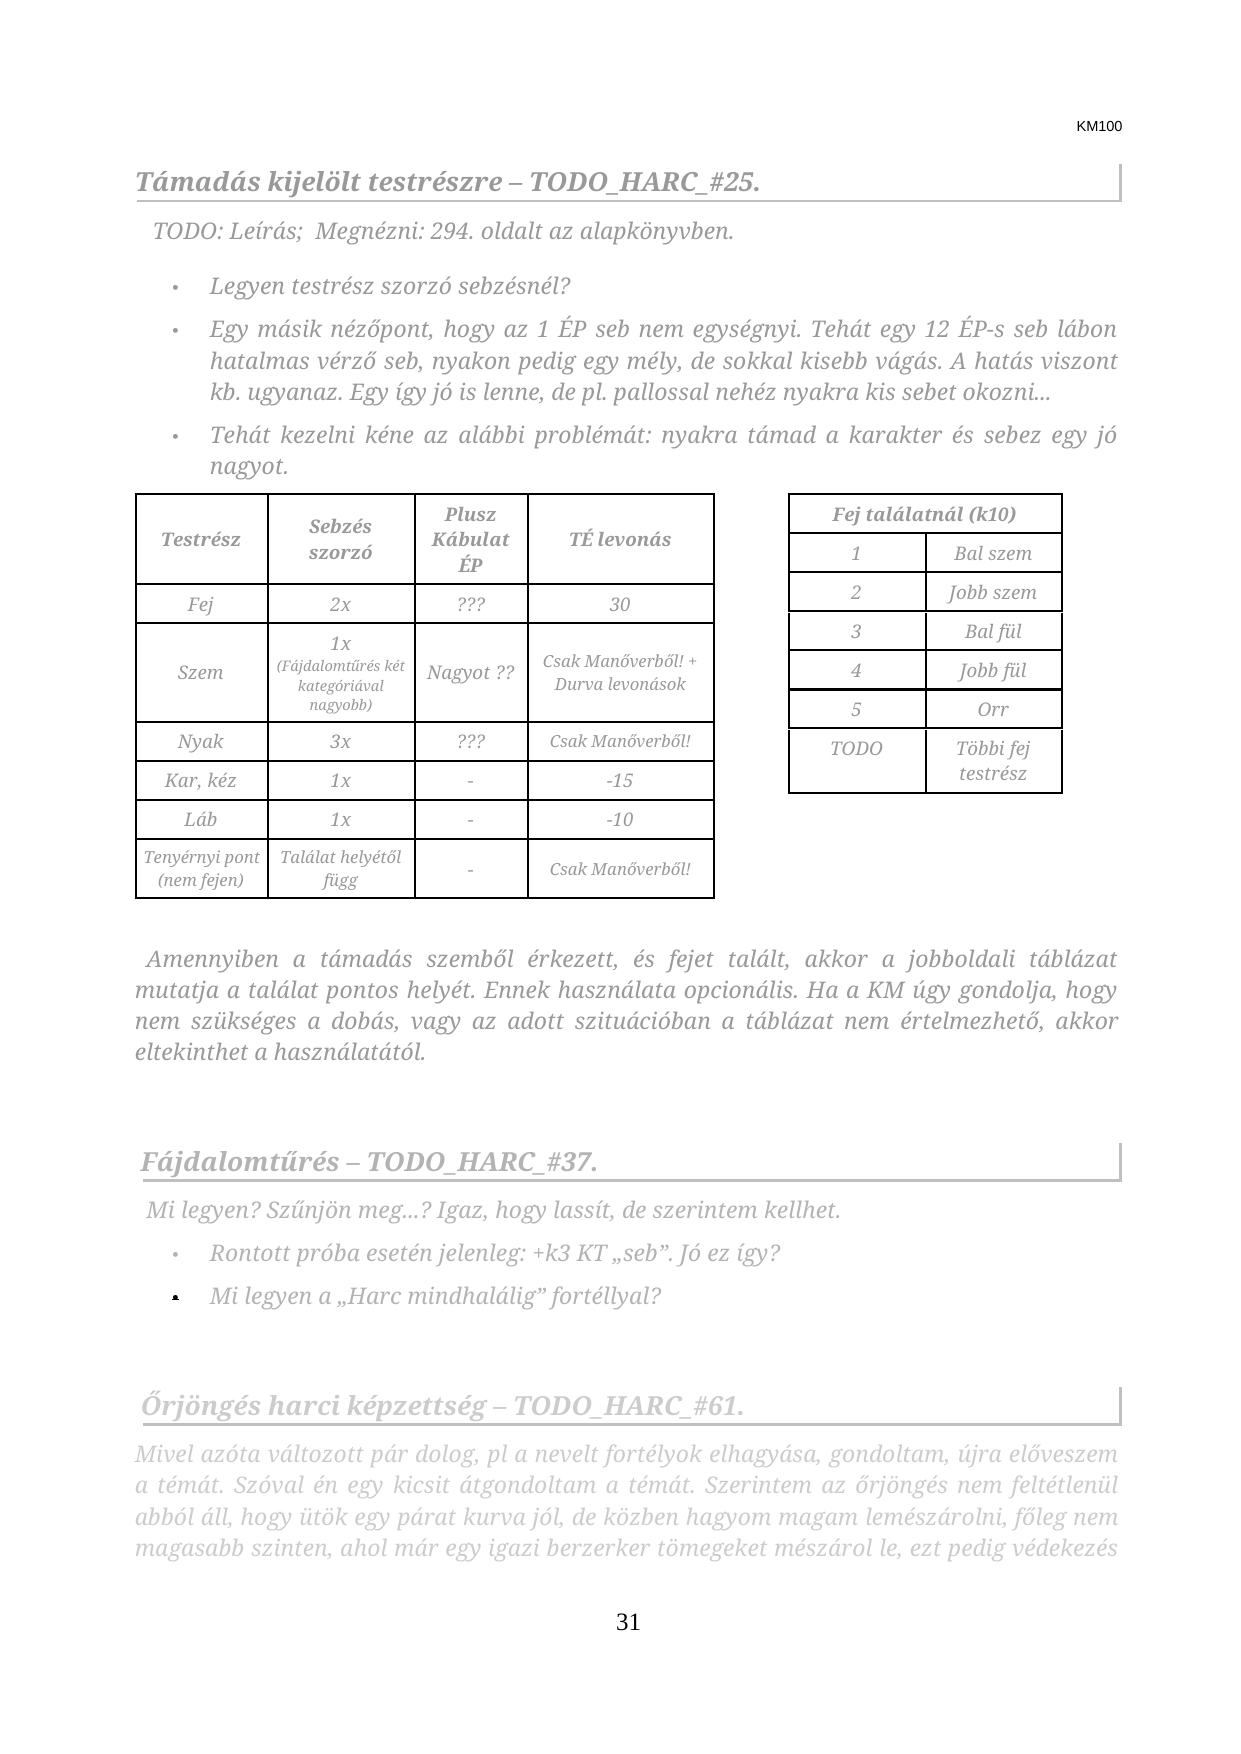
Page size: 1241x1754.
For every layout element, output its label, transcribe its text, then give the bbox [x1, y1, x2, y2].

table_cell 1x [269, 801, 414, 838]
table_cell - [416, 840, 527, 897]
table_cell - [416, 801, 527, 838]
table_cell Csak Manőverből! + Durva levonások [529, 624, 713, 721]
table_cell TODO [790, 730, 925, 792]
table_header Sebzés szorzó [269, 495, 414, 583]
table_cell Csak Manőverből! [529, 723, 713, 760]
subtitle Támadás kijelölt testrészre – TODO_HARC_#25. [134, 164, 1119, 199]
table_header TÉ levonás [529, 495, 713, 583]
table_cell 2 [790, 573, 925, 610]
table_cell Nyak [137, 723, 267, 760]
table_header Fej találatnál (k10) [790, 495, 1061, 532]
table_cell Találat helyétől függ [269, 840, 414, 897]
table_cell Kar, kéz [137, 762, 267, 799]
list Legyen testrész szorzó sebzésnél? [172, 270, 1122, 302]
table_cell ??? [416, 723, 527, 760]
table_cell 30 [529, 585, 713, 622]
table_cell Jobb fül [927, 651, 1061, 688]
table_cell -15 [529, 762, 713, 799]
table_cell 1x [269, 762, 414, 799]
table_cell Bal fül [927, 613, 1061, 649]
table_header Plusz Kábulat ÉP [416, 495, 527, 583]
subtitle Őrjöngés harci képzettség – TODO_HARC_#61. [140, 1387, 1119, 1423]
text Mivel azóta változott pár dolog, pl a nevelt fortélyok elhagyása, gondoltam, újra előveszem a témát. Szóval én egy kicsit átgondoltam a témát. Szerintem az őrjöngés nem feltétlenül abból áll, hogy ütök egy párat kurva jól, de közben hagyom magam lemészárolni, főleg nem magasabb szinten, ahol már egy igazi berzerker tömegeket mészárol le, ezt pedig védekezés [134, 1438, 1122, 1563]
table_cell Szem [137, 624, 267, 721]
subtitle Fájdalomtűrés – TODO_HARC_#37. [140, 1143, 1119, 1179]
list Rontott próba esetén jelenleg: +k3 KT „seb”. Jó ez így? [172, 1237, 1122, 1268]
table_cell 2x [269, 585, 414, 622]
text Amennyiben a támadás szemből érkezett, és fejet talált, akkor a jobboldali táblázat mutatja a találat pontos helyét. Ennek használata opcionális. Ha a KM úgy gondolja, hogy nem szükséges a dobás, vagy az adott szituációban a táblázat nem értelmezhető, akkor eltekinthet a használatától. [134, 943, 1122, 1068]
table_cell Bal szem [927, 534, 1061, 571]
list Tehát kezelni kéne az alábbi problémát: nyakra támad a karakter és sebez egy jó nagyot. [172, 419, 1122, 481]
table_cell 5 [790, 691, 925, 727]
table_cell Orr [927, 691, 1061, 727]
table_cell Nagyot ?? [416, 624, 527, 721]
table_cell ??? [416, 585, 527, 622]
text Mi legyen? Szűnjön meg...? Igaz, hogy lassít, de szerintem kellhet. [134, 1194, 1122, 1225]
table_cell - [416, 762, 527, 799]
text TODO: Leírás; Megnézni: 294. oldalt az alapkönyvben. [152, 215, 1104, 246]
table_cell -10 [529, 801, 713, 838]
list Mi legyen a „Harc mindhalálig” fortéllyal? [172, 1280, 1122, 1311]
table_cell 4 [790, 651, 925, 688]
table_cell Jobb szem [927, 573, 1061, 610]
table_cell Láb [137, 801, 267, 838]
table_header Testrész [137, 495, 267, 583]
table_cell Fej [137, 585, 267, 622]
table_cell 3 [790, 613, 925, 649]
list Egy másik nézőpont, hogy az 1 ÉP seb nem egységnyi. Tehát egy 12 ÉP-s seb lábon hatalmas vérző seb, nyakon pedig egy mély, de sokkal kisebb vágás. A hatás viszont kb. ugyanaz. Egy így jó is lenne, de pl. pallossal nehéz nyakra kis sebet okozni... [172, 313, 1122, 407]
table_cell 3x [269, 723, 414, 760]
table_cell 1 [790, 534, 925, 571]
table_cell 1x (Fájdalomtűrés két kategóriával nagyobb) [269, 624, 414, 721]
table_cell Tenyérnyi pont (nem fejen) [137, 840, 267, 897]
table_cell Többi fej testrész [927, 730, 1061, 792]
table_cell Csak Manőverből! [529, 840, 713, 897]
